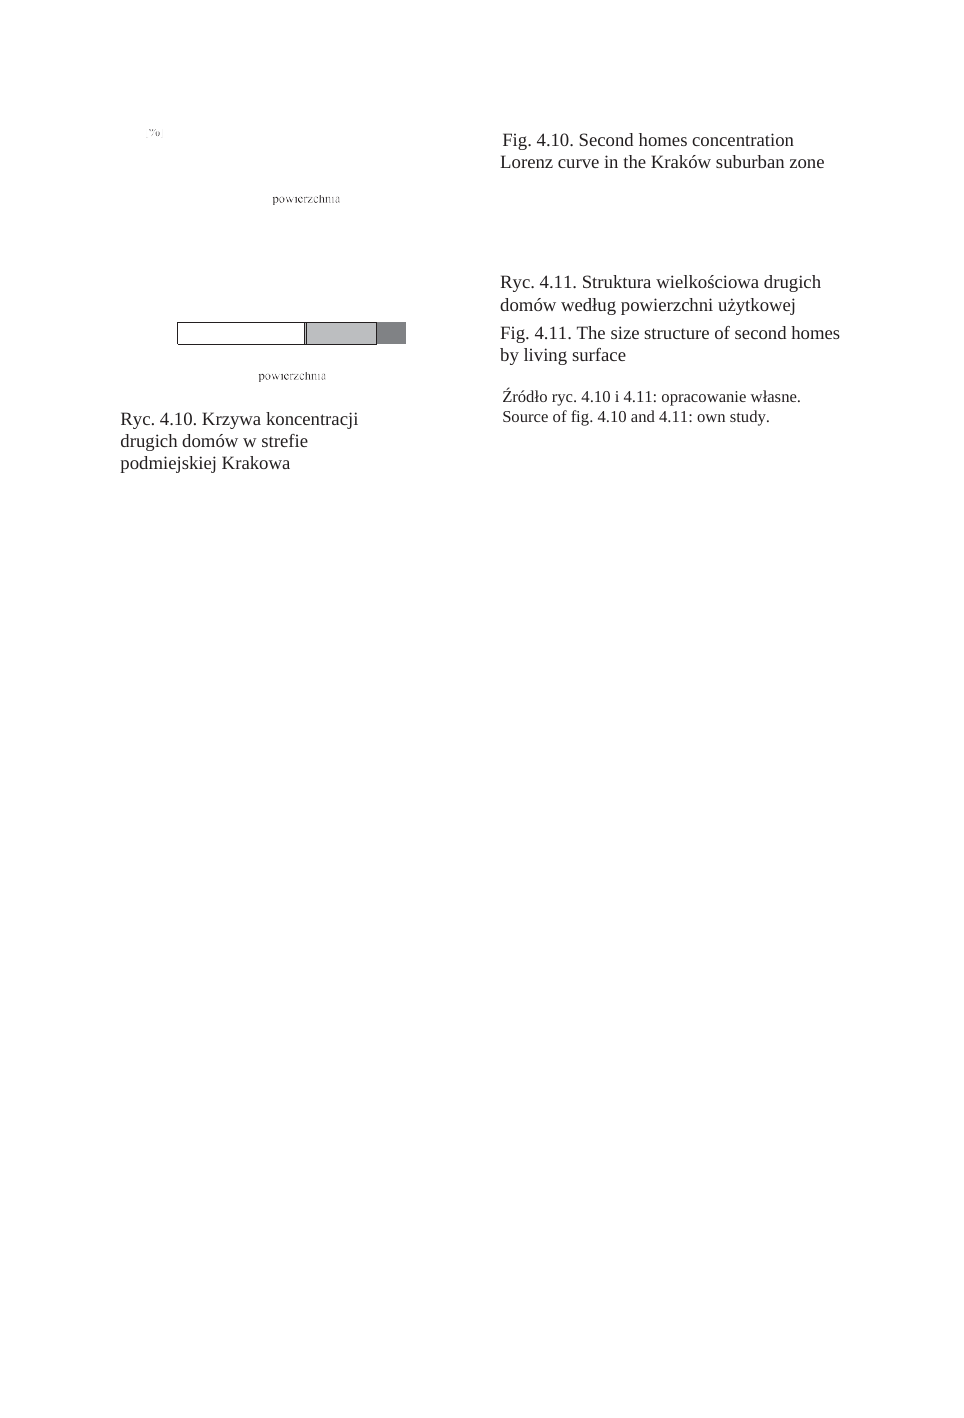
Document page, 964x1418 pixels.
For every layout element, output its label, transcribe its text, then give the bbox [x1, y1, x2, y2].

picture [146, 129, 163, 138]
text Ryc. 4.10. Krzywa koncentracji drugich domów w strefie podmiejskiej Krakowa [120, 408, 406, 474]
table_header [307, 323, 376, 344]
text Fig. 4.10. Second homes concentration Lorenz curve in the Kraków suburban zone [500, 129, 841, 173]
picture [258, 372, 326, 382]
text Fig. 4.11. The size structure of second homes by living surface [500, 322, 843, 365]
text Ryc. 4.11. Struktura wielkościowa drugich domów według powierzchni użytkowej [500, 271, 870, 315]
text Źródło ryc. 4.10 i 4.11: opracowanie własne. Source of fig. 4.10 and 4.11: own study. [502, 387, 803, 426]
table_header [377, 322, 406, 344]
picture [272, 195, 340, 205]
table_header [178, 323, 304, 344]
